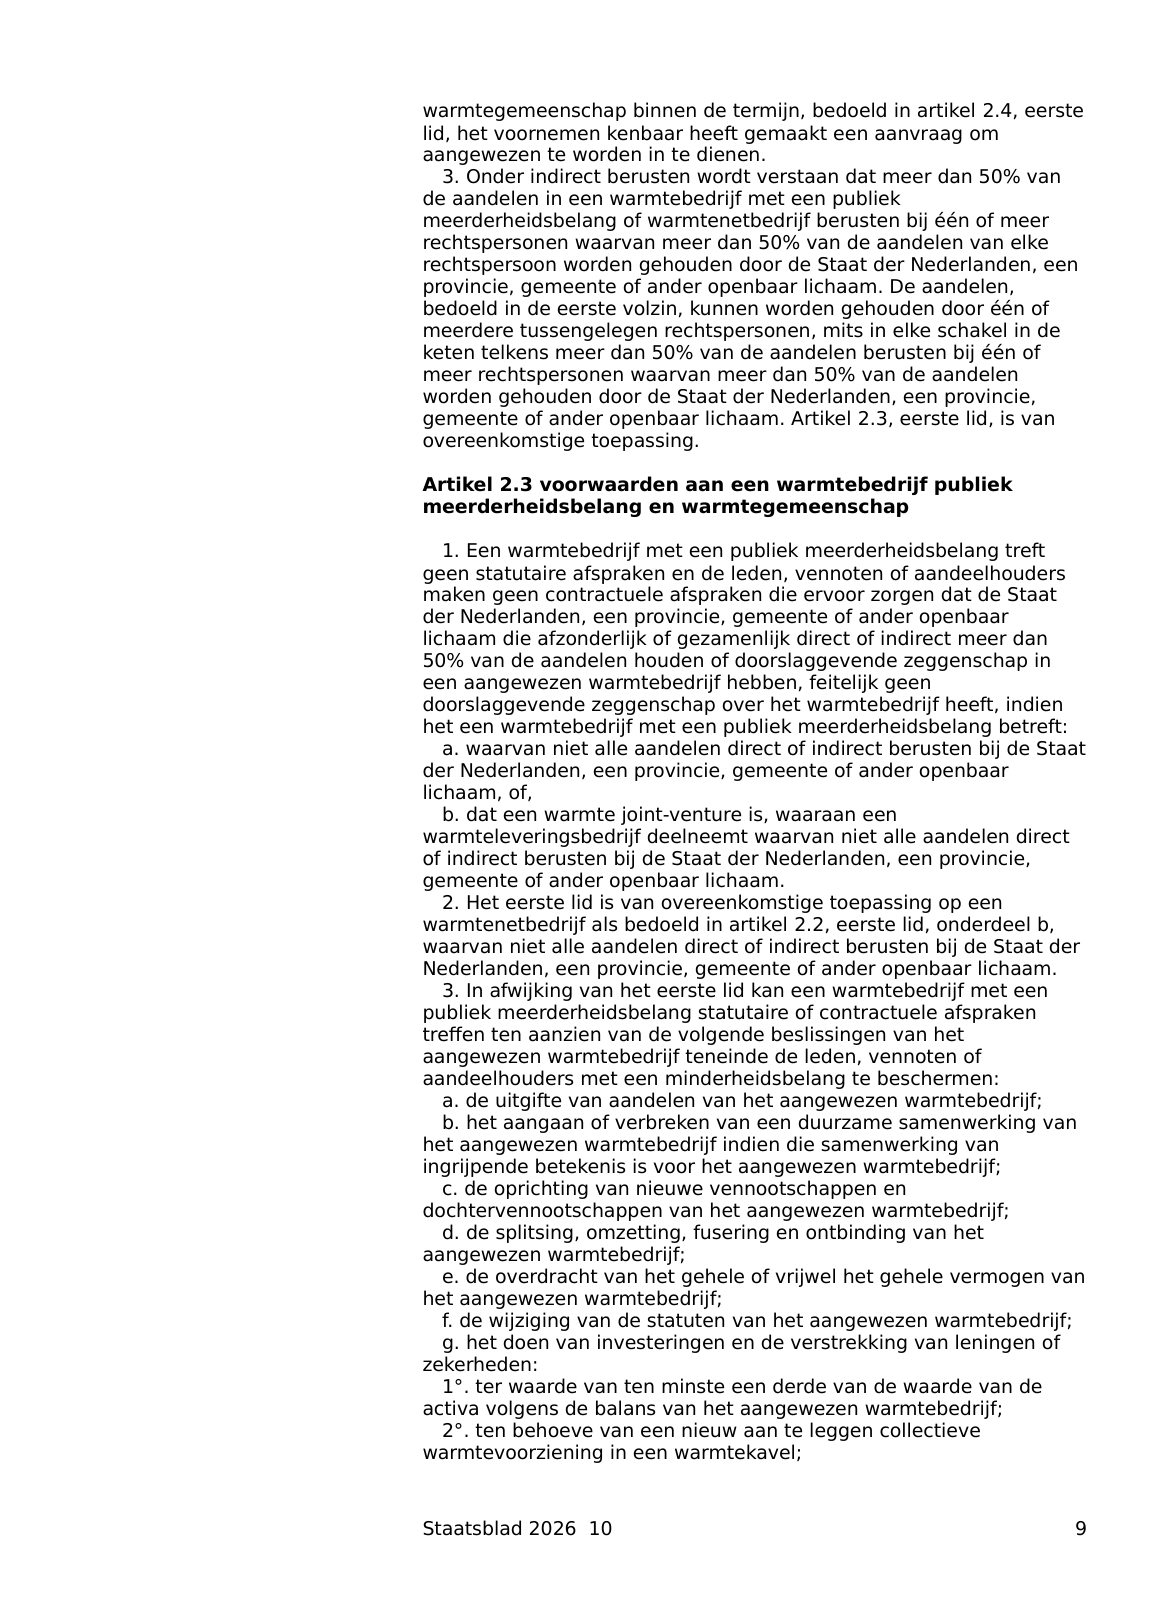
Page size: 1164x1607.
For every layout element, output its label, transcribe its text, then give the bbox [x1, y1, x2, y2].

text d. de splitsing, omzetting, fusering en ontbinding van het aangewezen warmtebedrijf; [422, 1222, 1087, 1266]
text e. de overdracht van het gehele of vrijwel het gehele vermogen van het aangewezen warmtebedrijf; [422, 1266, 1087, 1310]
text g. het doen van investeringen en de verstrekking van leningen of zekerheden: [422, 1332, 1087, 1376]
text 1°. ter waarde van ten minste een derde van de waarde van de activa volgens de balans van het aangewezen warmtebedrijf; [422, 1376, 1087, 1419]
subtitle Artikel 2.3 voorwaarden aan een warmtebedrijf publiek meerderheidsbelang en warmtegemeenschap [422, 474, 1087, 518]
text c. de oprichting van nieuwe vennootschappen en dochtervennootschappen van het aangewezen warmtebedrijf; [422, 1178, 1087, 1222]
text f. de wijziging van de statuten van het aangewezen warmtebedrijf; [422, 1310, 1087, 1332]
text warmtegemeenschap binnen de termijn, bedoeld in artikel 2.4, eerste lid, het voornemen kenbaar heeft gemaakt een aanvraag om aangewezen te worden in te dienen. [422, 100, 1087, 166]
text 3. In afwijking van het eerste lid kan een warmtebedrijf met een publiek meerderheidsbelang statutaire of contractuele afspraken treffen ten aanzien van de volgende beslissingen van het aangewezen warmtebedrijf teneinde de leden, vennoten of aandeelhouders met een minderheidsbelang te beschermen: [422, 980, 1087, 1090]
text 1. Een warmtebedrijf met een publiek meerderheidsbelang treft geen statutaire afspraken en de leden, vennoten of aandeelhouders maken geen contractuele afspraken die ervoor zorgen dat de Staat der Nederlanden, een provincie, gemeente of ander openbaar lichaam die afzonderlijk of gezamenlijk direct of indirect meer dan 50% van de aandelen houden of doorslaggevende zeggenschap in een aangewezen warmtebedrijf hebben, feitelijk geen doorslaggevende zeggenschap over het warmtebedrijf heeft, indien het een warmtebedrijf met een publiek meerderheidsbelang betreft: [422, 540, 1087, 738]
text a. waarvan niet alle aandelen direct of indirect berusten bij de Staat der Nederlanden, een provincie, gemeente of ander openbaar lichaam, of, [422, 738, 1087, 804]
text 2°. ten behoeve van een nieuw aan te leggen collectieve warmtevoorziening in een warmtekavel; [422, 1419, 1087, 1463]
text 3. Onder indirect berusten wordt verstaan dat meer dan 50% van de aandelen in een warmtebedrijf met een publiek meerderheidsbelang of warmtenetbedrijf berusten bij één of meer rechtspersonen waarvan meer dan 50% van de aandelen van elke rechtspersoon worden gehouden door de Staat der Nederlanden, een provincie, gemeente of ander openbaar lichaam. De aandelen, bedoeld in de eerste volzin, kunnen worden gehouden door één of meerdere tussengelegen rechtspersonen, mits in elke schakel in de keten telkens meer dan 50% van de aandelen berusten bij één of meer rechtspersonen waarvan meer dan 50% van de aandelen worden gehouden door de Staat der Nederlanden, een provincie, gemeente of ander openbaar lichaam. Artikel 2.3, eerste lid, is van overeenkomstige toepassing. [422, 166, 1087, 452]
text 2. Het eerste lid is van overeenkomstige toepassing op een warmtenetbedrijf als bedoeld in artikel 2.2, eerste lid, onderdeel b, waarvan niet alle aandelen direct of indirect berusten bij de Staat der Nederlanden, een provincie, gemeente of ander openbaar lichaam. [422, 892, 1087, 980]
text b. dat een warmte joint-venture is, waaraan een warmteleveringsbedrijf deelneemt waarvan niet alle aandelen direct of indirect berusten bij de Staat der Nederlanden, een provincie, gemeente of ander openbaar lichaam. [422, 804, 1087, 892]
text b. het aangaan of verbreken van een duurzame samenwerking van het aangewezen warmtebedrijf indien die samenwerking van ingrijpende betekenis is voor het aangewezen warmtebedrijf; [422, 1112, 1087, 1178]
text a. de uitgifte van aandelen van het aangewezen warmtebedrijf; [422, 1090, 1087, 1112]
